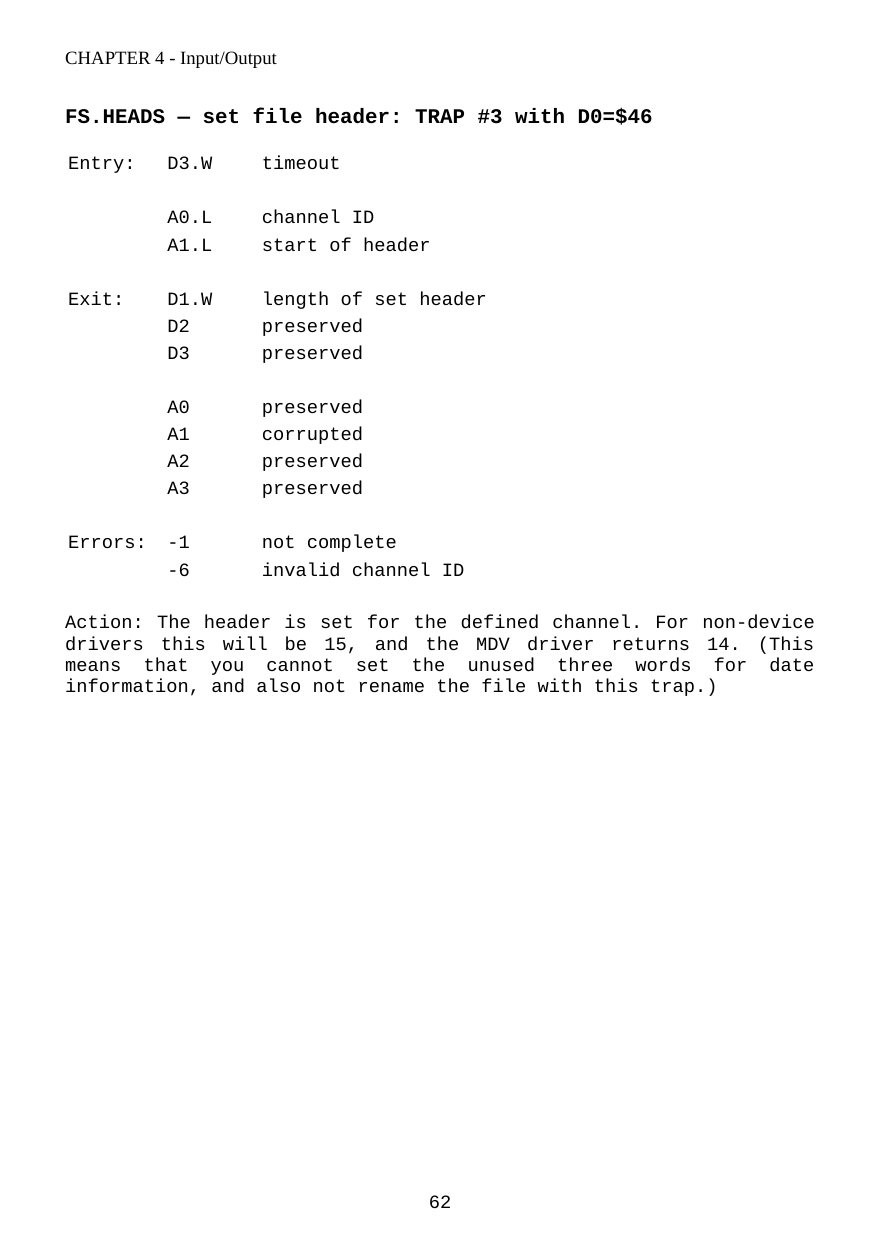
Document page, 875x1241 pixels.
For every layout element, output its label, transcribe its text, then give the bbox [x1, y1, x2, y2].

table_cell [65, 341, 164, 368]
table_cell preserved [259, 449, 815, 476]
text Action: The header is set for the defined channel. For non-device drivers this will be 15, and the MDV driver returns 14. (This means that you cannot set the unused three words for date information, and also not rename the file with this trap.) [65, 613, 815, 698]
table_cell [65, 314, 164, 341]
table_cell [65, 368, 164, 395]
table_cell [164, 260, 259, 287]
table_cell length of set header [259, 287, 815, 314]
table_cell preserved [259, 476, 815, 503]
table_cell [259, 260, 815, 287]
table_cell [65, 476, 164, 503]
table_cell [65, 260, 164, 287]
table_cell [259, 503, 815, 530]
table_cell -6 [164, 558, 259, 584]
table_cell A0 [164, 395, 259, 422]
table_cell A1.L [164, 233, 259, 259]
table_header Entry: [65, 151, 164, 178]
table_cell Exit: [65, 287, 164, 314]
table_cell D3 [164, 341, 259, 368]
table_cell [65, 558, 164, 584]
table_cell [65, 395, 164, 422]
table_cell [65, 178, 164, 205]
table_cell [259, 178, 815, 205]
table_cell D1.W [164, 287, 259, 314]
table_cell start of header [259, 233, 815, 259]
table_header D3.W [164, 151, 259, 178]
table_cell [164, 368, 259, 395]
table_cell [65, 422, 164, 449]
table_cell [65, 233, 164, 259]
table_cell corrupted [259, 422, 815, 449]
table_cell A1 [164, 422, 259, 449]
table_cell A3 [164, 476, 259, 503]
table_cell [65, 503, 164, 530]
table_cell preserved [259, 314, 815, 341]
table_cell [164, 178, 259, 205]
table_cell not complete [259, 530, 815, 557]
table_cell Errors: [65, 530, 164, 557]
table_cell A0.L [164, 205, 259, 232]
subtitle FS.HEADS — set file header: TRAP #3 with D0=$46 [65, 106, 815, 130]
table_cell [65, 205, 164, 232]
table_cell [259, 368, 815, 395]
table_cell [65, 449, 164, 476]
table_cell -1 [164, 530, 259, 557]
table_cell invalid channel ID [259, 558, 815, 584]
table_cell D2 [164, 314, 259, 341]
table_cell A2 [164, 449, 259, 476]
table_cell channel ID [259, 205, 815, 232]
table_cell preserved [259, 395, 815, 422]
table_header timeout [259, 151, 815, 178]
table_cell [164, 503, 259, 530]
table_cell preserved [259, 341, 815, 368]
